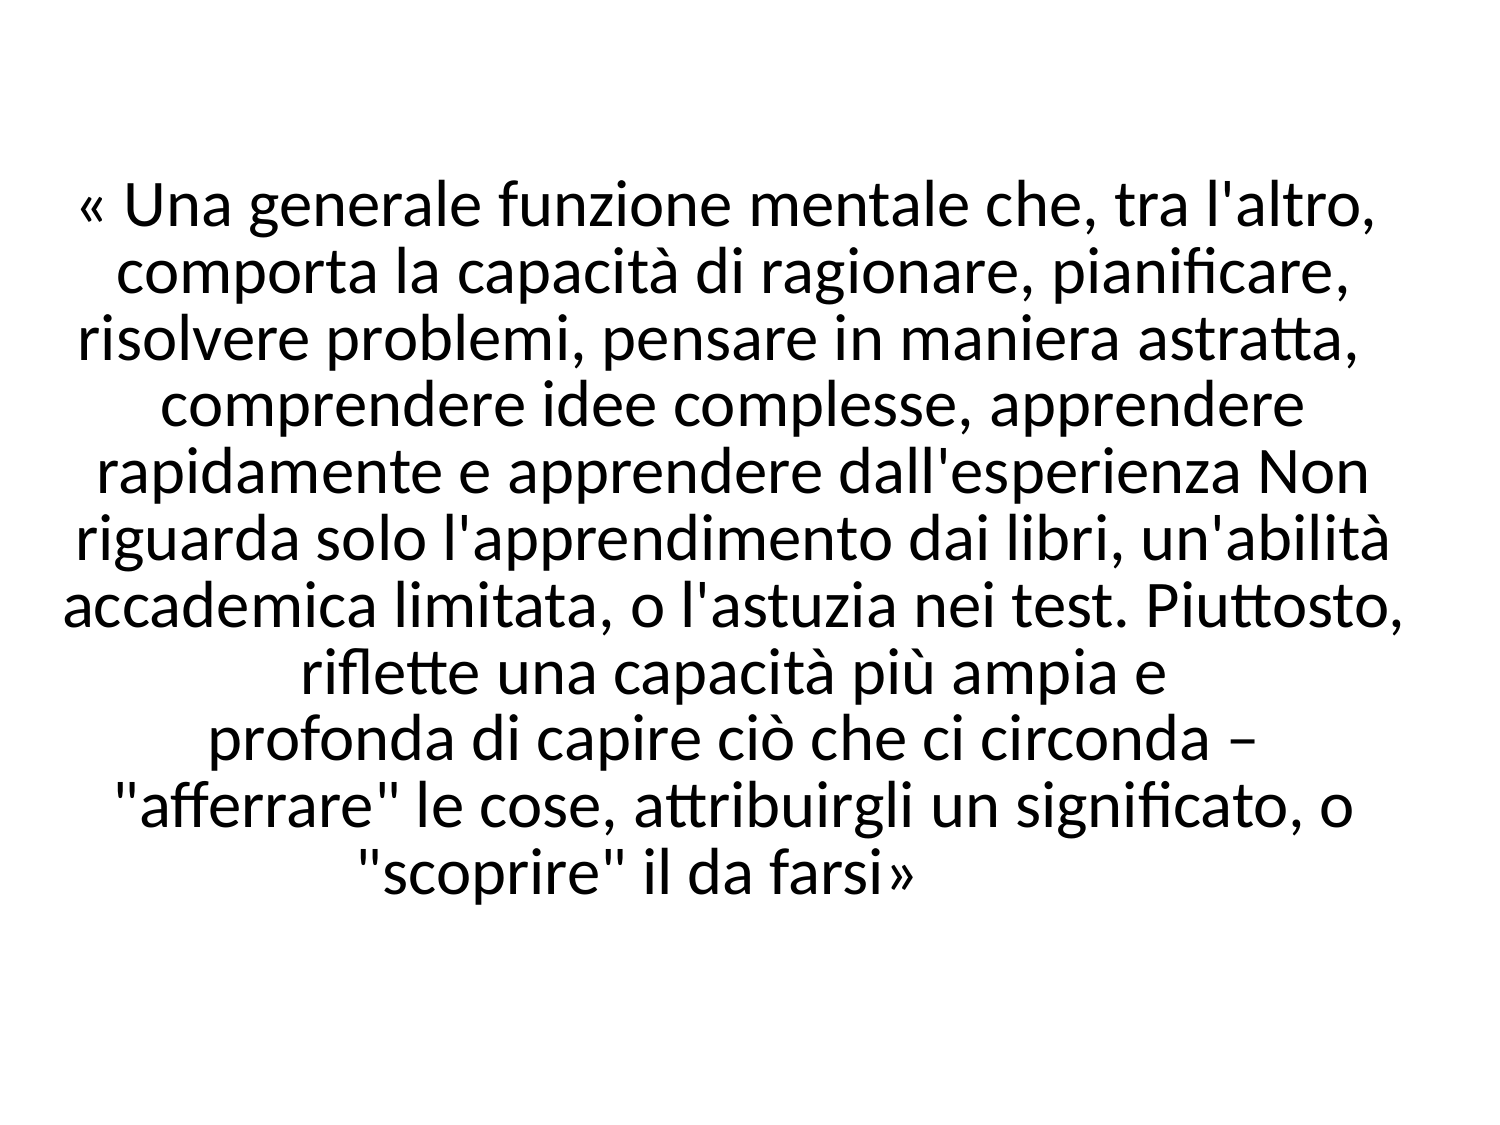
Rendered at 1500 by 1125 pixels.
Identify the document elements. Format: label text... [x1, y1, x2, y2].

title « Una generale funzione mentale che, tra l'altro, comporta la capacità di ragionare, pianificare, risolvere problemi, pensare in maniera astratta, comprendere idee complesse, apprendere rapidamente e apprendere dall'esperienza Non riguarda solo l'apprendimento dai libri, un'abilità accademica limitata, o l'astuzia nei test. Piuttosto, riflette una capacità più ampia e profonda di capire ciò che ci circonda – "afferrare" le cose, attribuirgli un significato, o "scoprire" il da farsi» [59, 95, 1409, 993]
